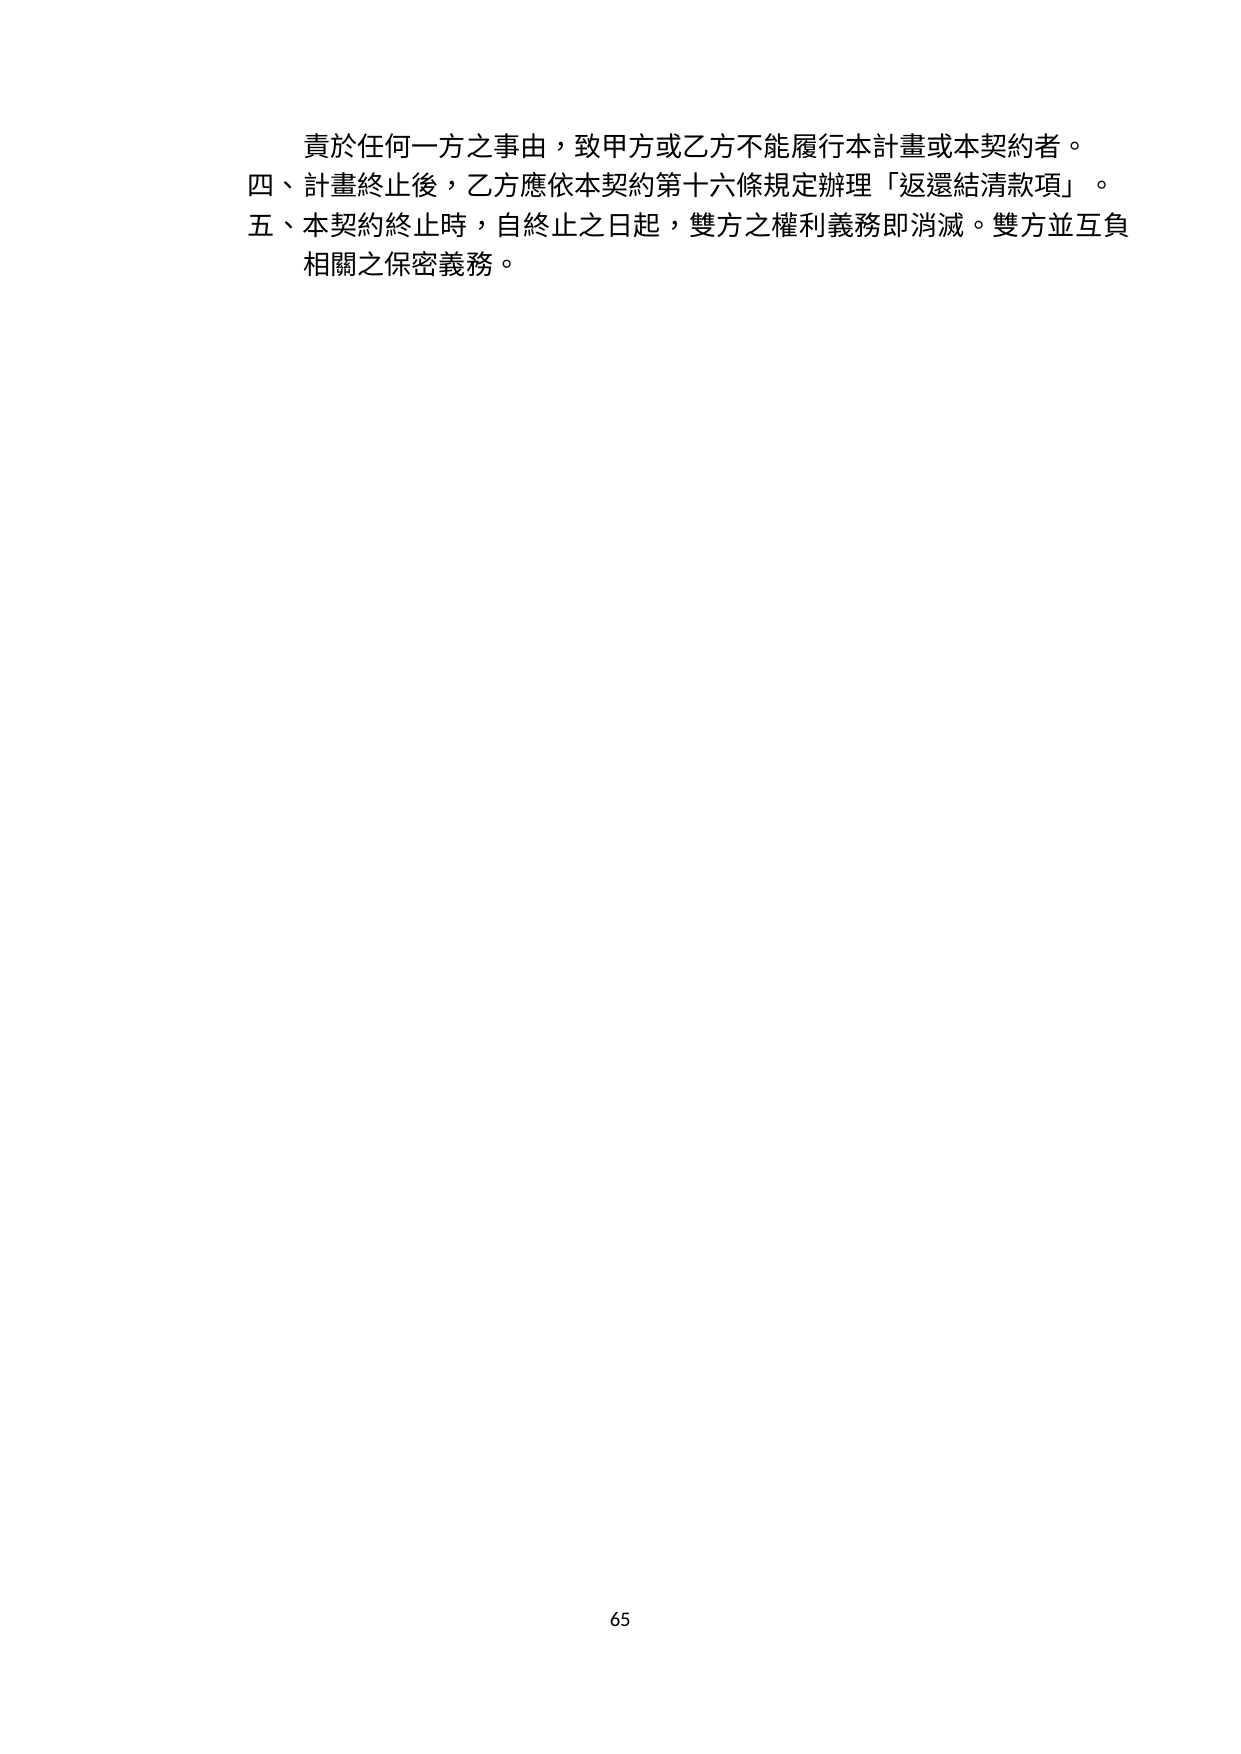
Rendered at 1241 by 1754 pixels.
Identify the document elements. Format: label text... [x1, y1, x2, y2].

text 責於任何一方之事由，致甲方或乙方不能履行本計畫或本契約者。 [247, 125, 1131, 164]
text 五、本契約終止時，自終止之日起，雙方之權利義務即消滅。雙方並互負相關之保密義務。 [247, 203, 1131, 282]
text 四、 計畫終止後，乙方應依本契約第十六條規定辦理「返還結清款項」。 [247, 164, 1131, 203]
